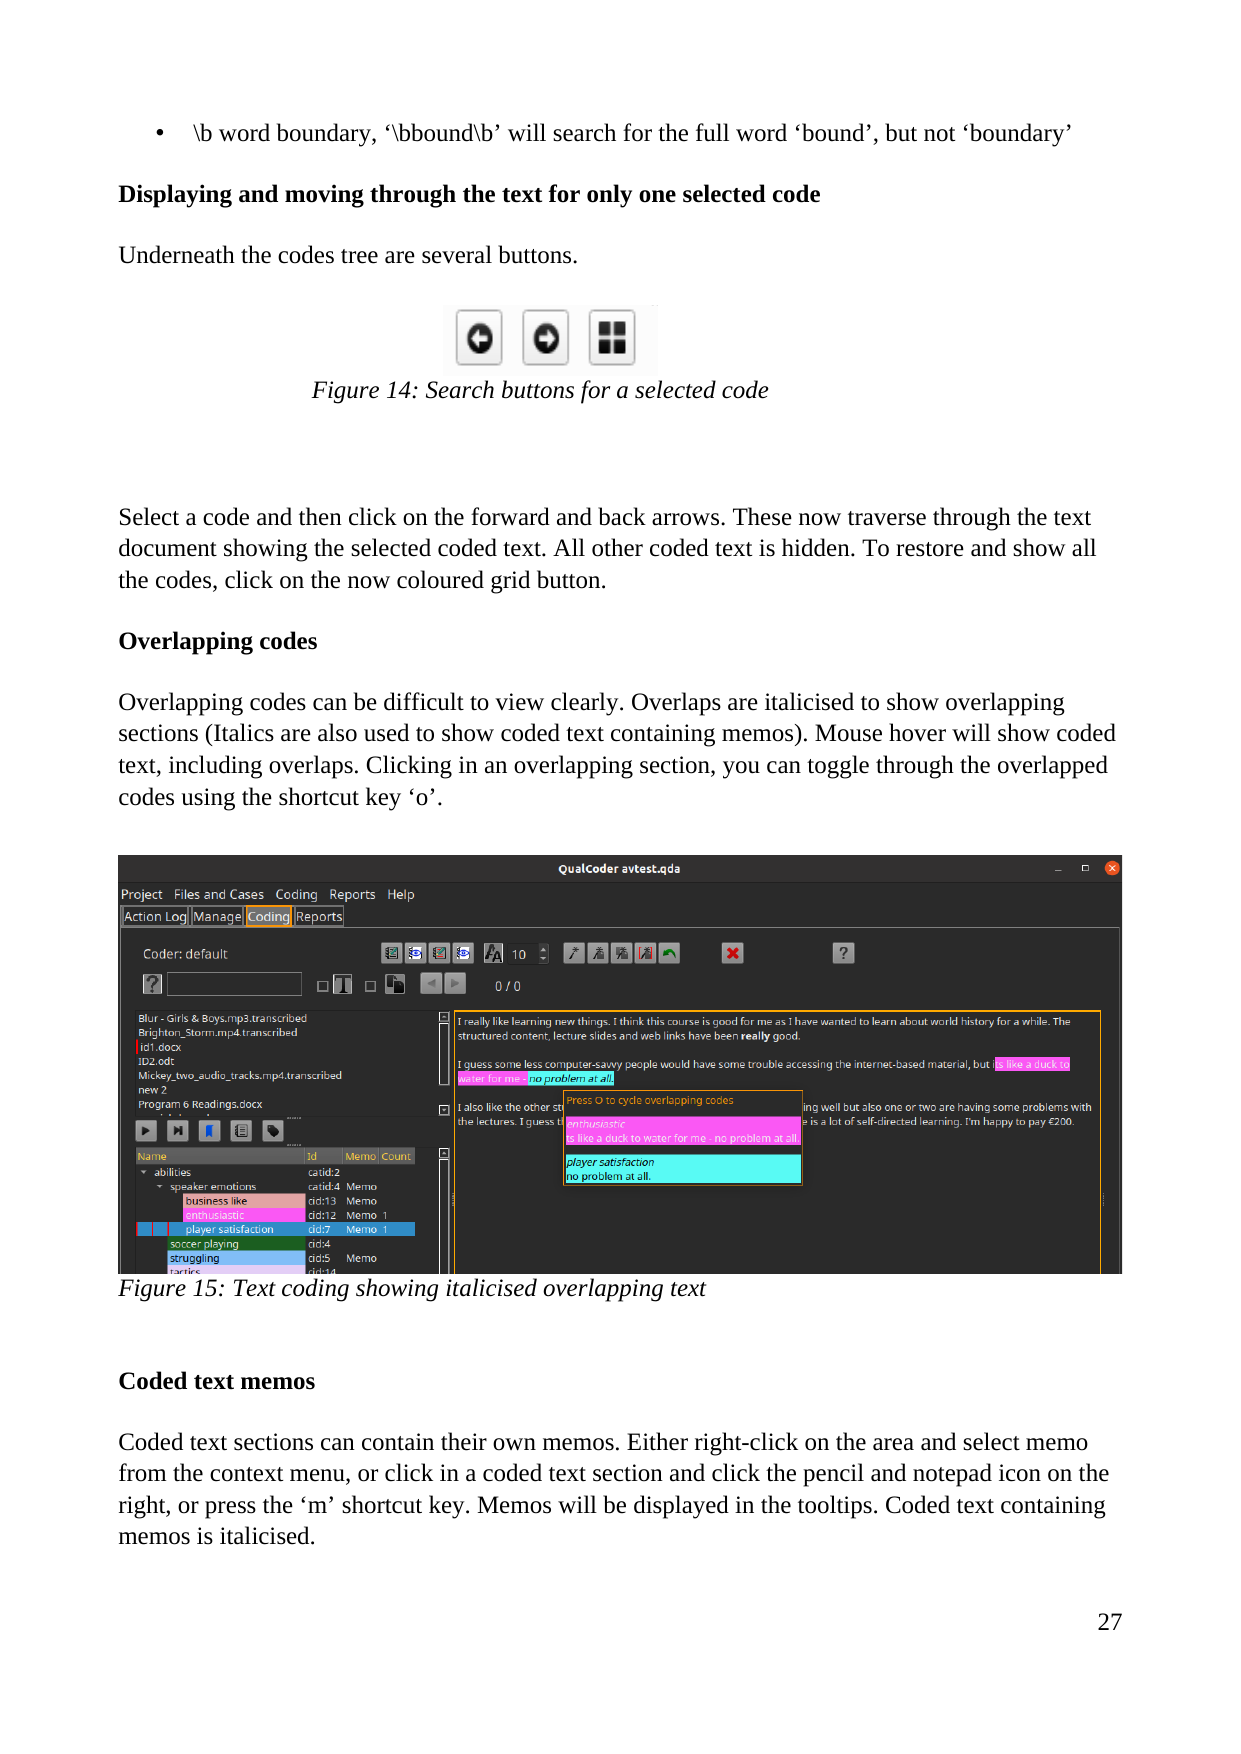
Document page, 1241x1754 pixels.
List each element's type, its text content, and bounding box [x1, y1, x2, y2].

text Coded text sections can contain their own memos. Either right-click on the area and select memo from the context menu, or click in a coded text section and click the pencil and notepad icon on the right, or press the ‘m’ shortcut key. Memos will be displayed in the tooltips. Coded text containing memos is italicised. [118, 1427, 1122, 1550]
text Figure 14: Search buttons for a selected code [312, 305, 789, 404]
picture [443, 305, 658, 376]
text Overlapping codes can be difficult to view clearly. Overlaps are italicised to show overlapping sections (Italics are also used to show coded text containing memos). Mouse hover will show coded text, including overlaps. Clicking in an overlapping section, you can toggle through the overlapped codes using the shortcut key ‘o’. [118, 687, 1122, 810]
text Select a code and then click on the forward and back arrows. These now traverse through the text document showing the selected coded text. All other coded text is hidden. To restore and show all the codes, click on the now coloured grid button. [118, 502, 1122, 593]
text Displaying and moving through the text for only one selected code [118, 179, 1122, 208]
text Underneath the codes tree are several buttons. [118, 240, 1122, 269]
list \b word boundary, ‘\bbound\b’ will search for the full word ‘bound’, but not ‘boundary’ [156, 118, 1122, 147]
text Figure 15: Text coding showing italicised overlapping text [118, 1274, 1122, 1302]
picture [118, 855, 1123, 1274]
text Overlapping codes [118, 626, 1122, 654]
text Coded text memos [118, 1366, 1122, 1394]
